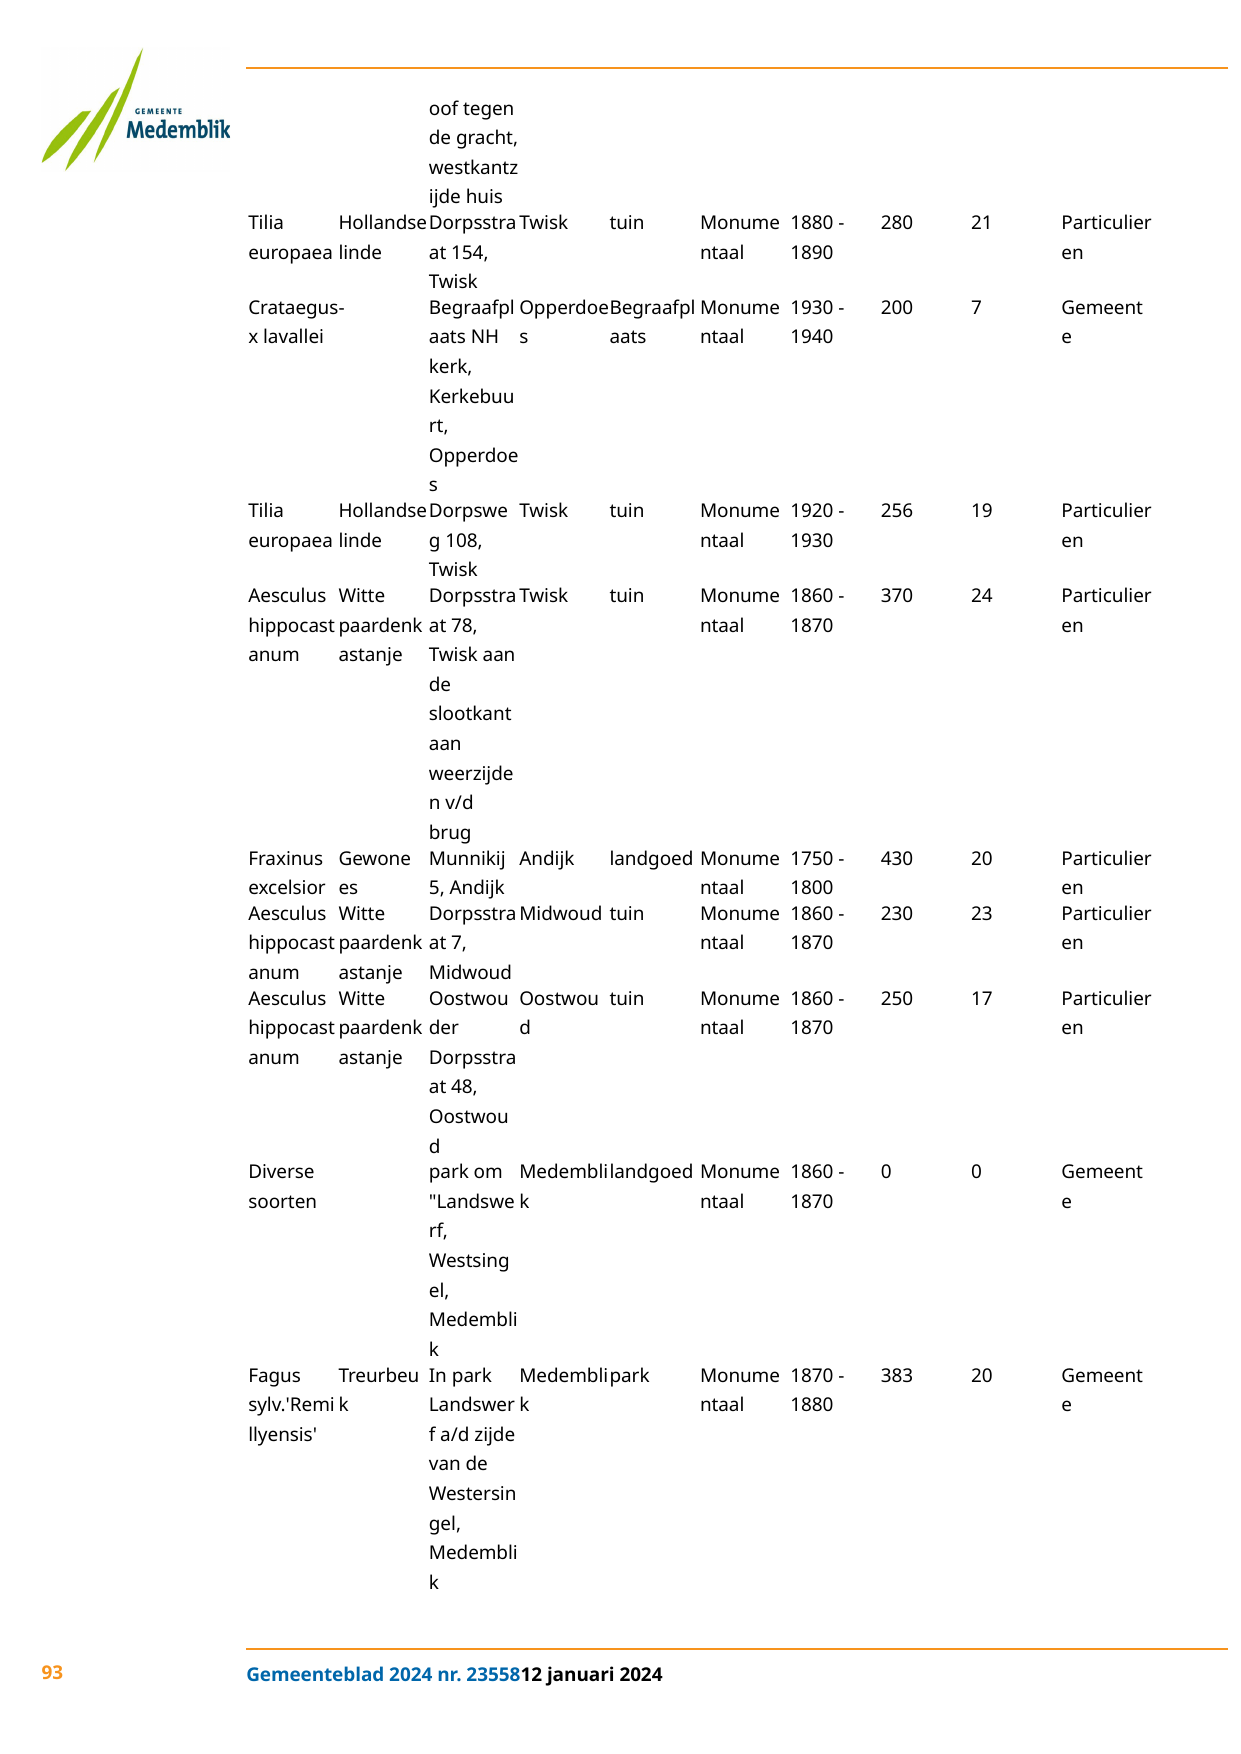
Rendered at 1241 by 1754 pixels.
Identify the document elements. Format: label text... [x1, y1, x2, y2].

table_cell 20 [971, 845, 1061, 900]
table_cell Oostwoud [519, 985, 609, 1158]
table_cell 200 [881, 294, 971, 497]
table_cell 1930 - 1940 [790, 294, 881, 497]
table_cell Hollandse linde [338, 498, 429, 582]
table_cell [519, 95, 609, 209]
table_cell 1750 - 1800 [790, 845, 881, 900]
table_cell Dorpsstraat 7, Midwoud [429, 900, 519, 985]
table_cell 370 [881, 582, 971, 845]
table_cell Twisk [519, 582, 609, 845]
table_cell Aesculus hippocastanum [248, 582, 338, 845]
table_cell Monumentaal [700, 900, 790, 985]
table_cell Andijk [519, 845, 609, 900]
table_cell 1860 - 1870 [790, 985, 881, 1158]
table_cell Monumentaal [700, 498, 790, 582]
table_cell Gewone es [338, 845, 429, 900]
table_cell 7 [971, 294, 1061, 497]
table_cell Gemeente [1061, 1159, 1152, 1362]
table_cell tuin [609, 209, 700, 294]
table_cell Opperdoes [519, 294, 609, 497]
table_cell 24 [971, 582, 1061, 845]
table_cell Fraxinus excelsior [248, 845, 338, 900]
table_cell Diverse soorten [248, 1159, 338, 1362]
table_cell Dorpsstraat 78, Twisk aan de slootkant aan weerzijden v/d brug [429, 582, 519, 845]
table_cell Witte paardenkastanje [338, 900, 429, 985]
table_cell 1860 - 1870 [790, 582, 881, 845]
table_cell [700, 95, 790, 209]
table_cell [338, 1159, 429, 1362]
table_cell Particulieren [1061, 582, 1152, 845]
picture [41, 47, 231, 172]
table_cell landgoed [609, 1159, 700, 1362]
table_cell Crataegus x lavallei [248, 294, 338, 497]
table_cell 21 [971, 209, 1061, 294]
table_cell Dorpsweg 108, Twisk [429, 498, 519, 582]
table_cell 383 [881, 1362, 971, 1594]
table_cell 250 [881, 985, 971, 1158]
table_cell Monumentaal [700, 582, 790, 845]
table_cell Particulieren [1061, 209, 1152, 294]
table_cell Particulieren [1061, 845, 1152, 900]
table_cell [248, 95, 338, 209]
table_cell Fagus sylv.'Remillyensis' [248, 1362, 338, 1594]
table_cell 17 [971, 985, 1061, 1158]
table_cell Begraafplaats NH kerk, Kerkebuurt, Opperdoes [429, 294, 519, 497]
table_cell 256 [881, 498, 971, 582]
table_cell Witte paardenkastanje [338, 582, 429, 845]
table_cell Dorpsstraat 154, Twisk [429, 209, 519, 294]
table_cell 23 [971, 900, 1061, 985]
table_cell park [609, 1362, 700, 1594]
table_cell tuin [609, 985, 700, 1158]
table_cell Particulieren [1061, 985, 1152, 1158]
table_cell Particulieren [1061, 900, 1152, 985]
table_cell Monumentaal [700, 1159, 790, 1362]
table_cell [1061, 95, 1152, 209]
table_cell [971, 95, 1061, 209]
table_cell 1920 - 1930 [790, 498, 881, 582]
table_cell Particulieren [1061, 498, 1152, 582]
table_cell 1860 - 1870 [790, 1159, 881, 1362]
table_cell In park Landswerf a/d zijde van de Westersingel, Medemblik [429, 1362, 519, 1594]
table_cell Twisk [519, 209, 609, 294]
table_cell Oostwouder Dorpsstraat 48, Oostwoud [429, 985, 519, 1158]
table_cell [609, 95, 700, 209]
table_cell [881, 95, 971, 209]
table_cell Twisk [519, 498, 609, 582]
table_cell 280 [881, 209, 971, 294]
table_cell - [338, 294, 429, 497]
table_cell Monumentaal [700, 845, 790, 900]
table_cell Medemblik [519, 1159, 609, 1362]
table_cell tuin [609, 498, 700, 582]
table_cell 19 [971, 498, 1061, 582]
table_cell Monumentaal [700, 1362, 790, 1594]
table_cell Aesculus hippocastanum [248, 900, 338, 985]
table_cell Tilia europaea [248, 209, 338, 294]
table_cell 1870 - 1880 [790, 1362, 881, 1594]
table_cell landgoed [609, 845, 700, 900]
table_cell Tilia europaea [248, 498, 338, 582]
table_cell tuin [609, 582, 700, 845]
table_cell Gemeente [1061, 1362, 1152, 1594]
table_cell 230 [881, 900, 971, 985]
table_cell 1880 - 1890 [790, 209, 881, 294]
table_cell 430 [881, 845, 971, 900]
table_cell tuin [609, 900, 700, 985]
table_cell 20 [971, 1362, 1061, 1594]
table_cell Hollandse linde [338, 209, 429, 294]
table_cell Monumentaal [700, 294, 790, 497]
table_cell oof tegen de gracht, westkantzijde huis [429, 95, 519, 209]
table_cell Aesculus hippocastanum [248, 985, 338, 1158]
table_cell park om "Landswerf, Westsingel, Medemblik [429, 1159, 519, 1362]
table_cell 1860 - 1870 [790, 900, 881, 985]
table_cell Monumentaal [700, 985, 790, 1158]
table_cell Gemeente [1061, 294, 1152, 497]
table_cell Medemblik [519, 1362, 609, 1594]
table_cell [790, 95, 881, 209]
table_cell [338, 95, 429, 209]
table_cell Treurbeuk [338, 1362, 429, 1594]
table_cell Witte paardenkastanje [338, 985, 429, 1158]
table_cell Begraafplaats [609, 294, 700, 497]
table_cell Munnikij 5, Andijk [429, 845, 519, 900]
table_cell Monumentaal [700, 209, 790, 294]
table_cell 0 [881, 1159, 971, 1362]
table_cell 0 [971, 1159, 1061, 1362]
table_cell Midwoud [519, 900, 609, 985]
